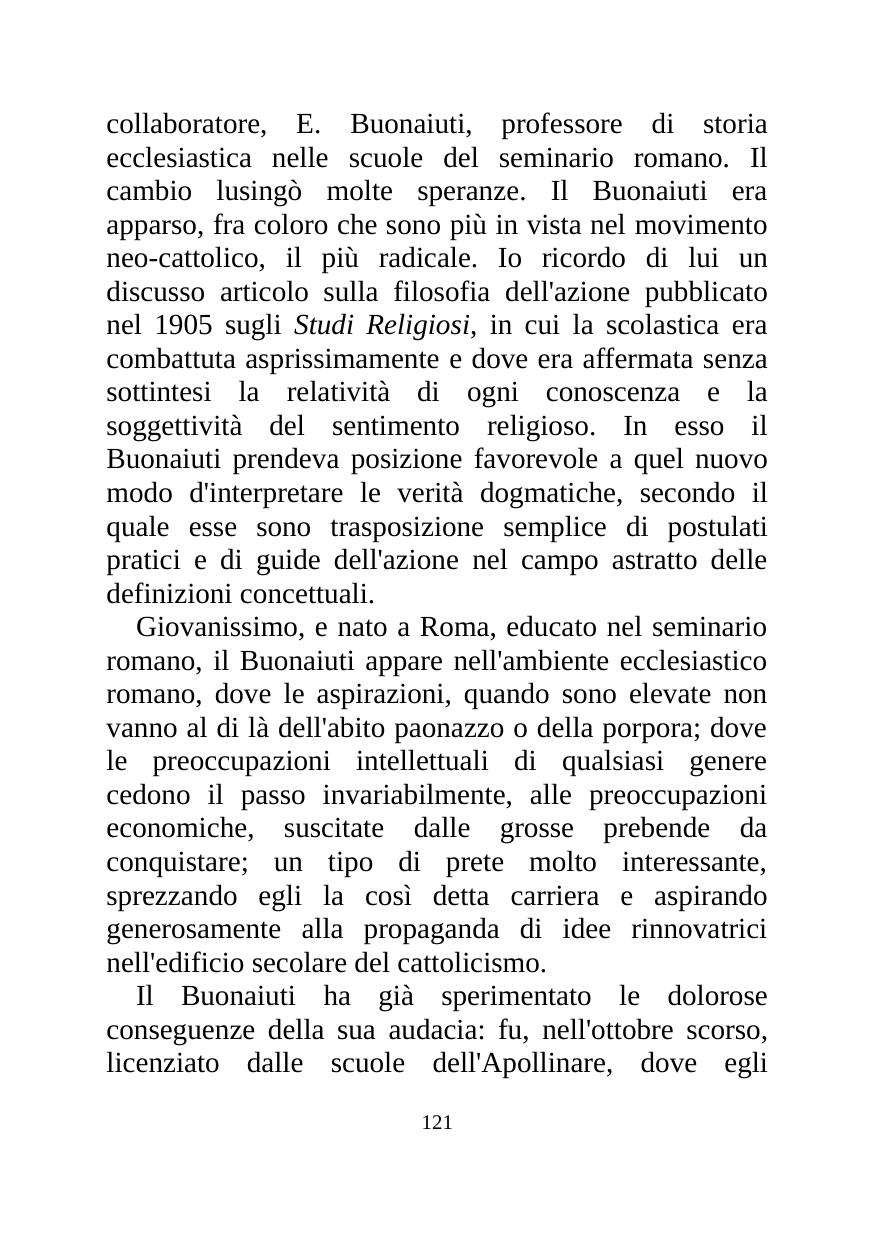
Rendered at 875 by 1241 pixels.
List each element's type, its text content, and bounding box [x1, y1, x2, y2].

text Il Buonaiuti ha già sperimentato le dolorose conseguenze della sua audacia: fu, nell'ottobre scorso, licenziato dalle scuole dell'Apollinare, dove egli [106, 978, 768, 1079]
text collaboratore, E. Buonaiuti, professore di storia ecclesiastica nelle scuole del seminario romano. Il cambio lusingò molte speranze. Il Buonaiuti era apparso, fra coloro che sono più in vista nel movimento neo-cattolico, il più radicale. Io ricordo di lui un discusso articolo sulla filosofia dell'azione pubblicato nel 1905 sugli Studi Religiosi, in cui la scolastica era combattuta asprissimamente e dove era affermata senza sottintesi la relatività di ogni conoscenza e la soggettività del sentimento religioso. In esso il Buonaiuti prendeva posizione favorevole a quel nuovo modo d'interpretare le verità dogmatiche, secondo il quale esse sono trasposizione semplice di postulati pratici e di guide dell'azione nel campo astratto delle definizioni concettuali. [106, 106, 768, 609]
text Giovanissimo, e nato a Roma, educato nel seminario romano, il Buonaiuti appare nell'ambiente ecclesiastico romano, dove le aspirazioni, quando sono elevate non vanno al di là dell'abito paonazzo o della porpora; dove le preoccupazioni intellettuali di qualsiasi genere cedono il passo invariabilmente, alle preoccupazioni economiche, suscitate dalle grosse prebende da conquistare; un tipo di prete molto interessante, sprezzando egli la così detta carriera e aspirando generosamente alla propaganda di idee rinnovatrici nell'edificio secolare del cattolicismo. [106, 609, 768, 978]
